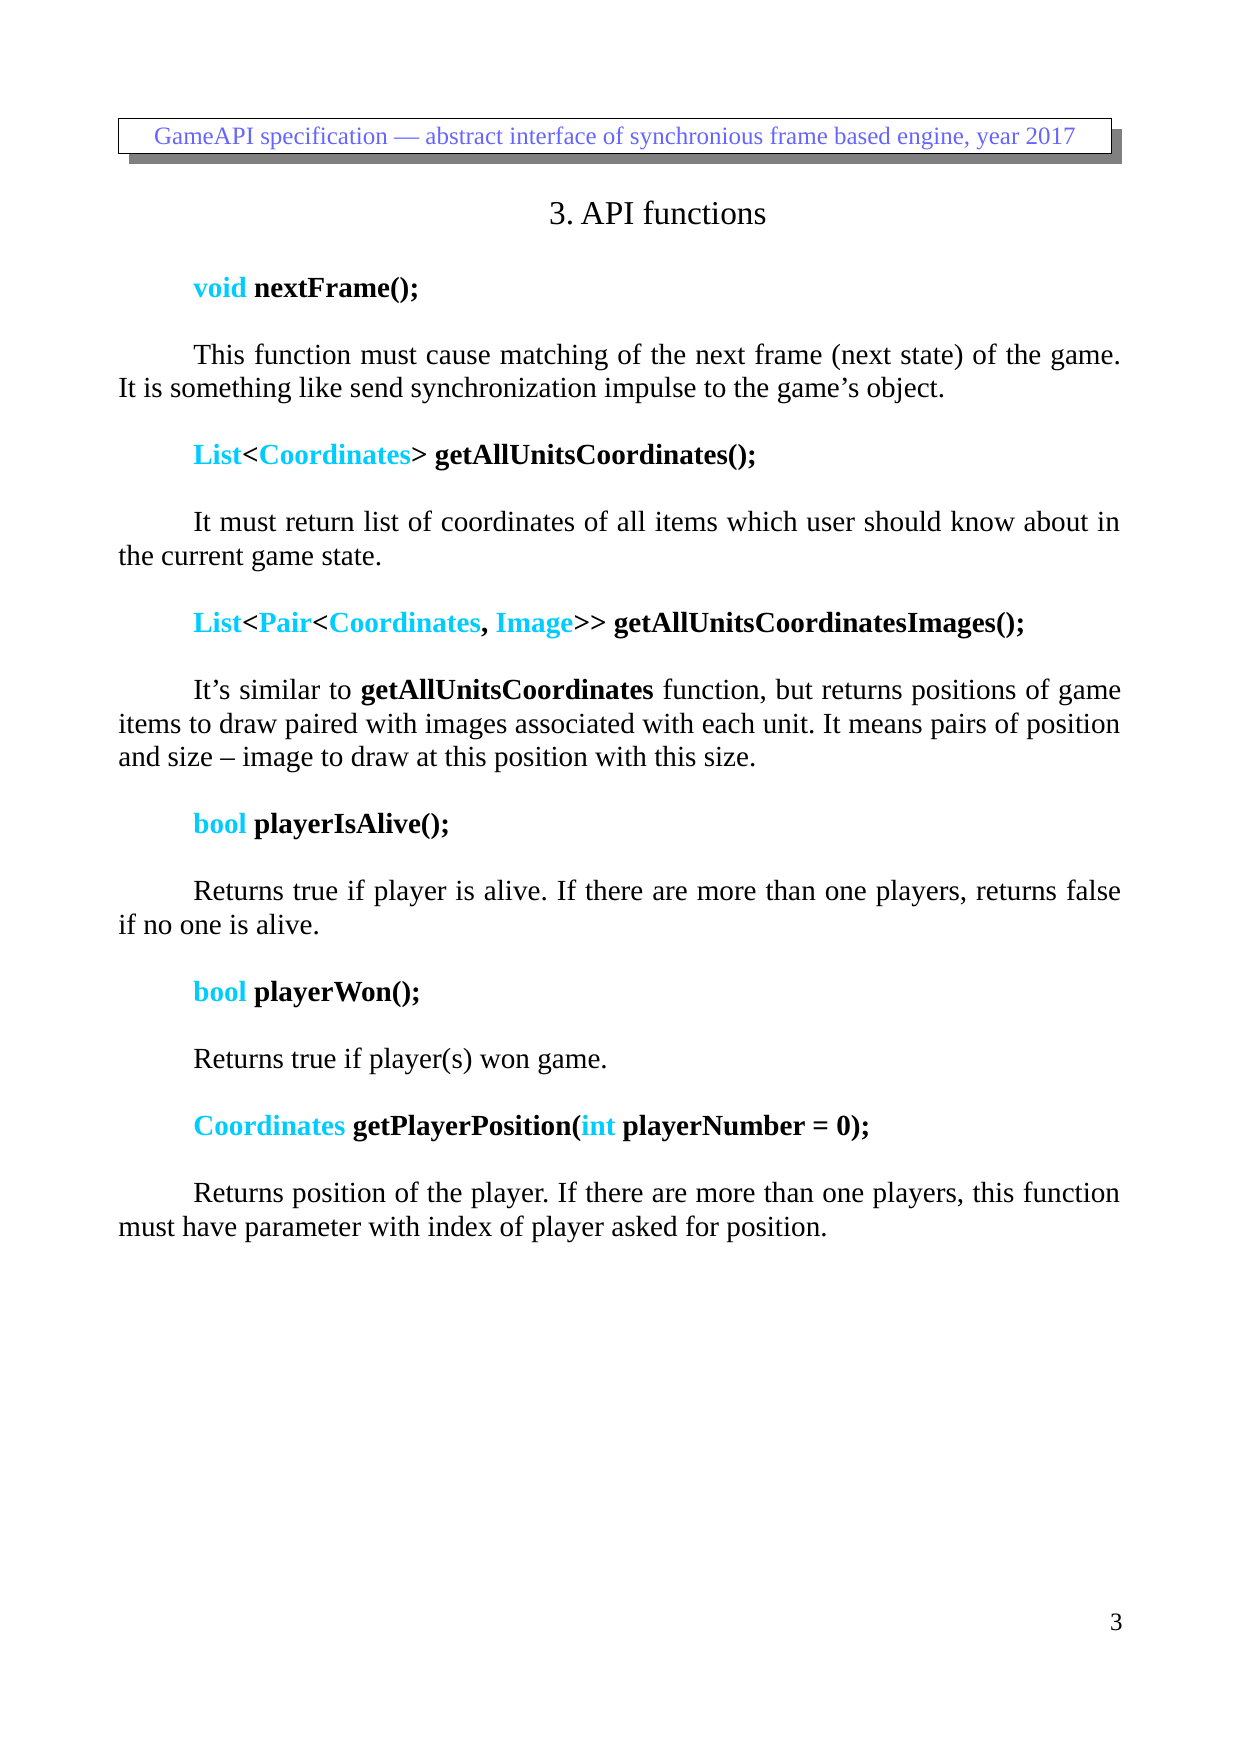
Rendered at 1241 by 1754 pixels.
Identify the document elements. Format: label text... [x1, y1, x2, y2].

text It’s similar to getAllUnitsCoordinates function, but returns positions of game items to draw paired with images associated with each unit. It means pairs of position and size – image to draw at this position with this size. [118, 672, 1122, 773]
text bool playerIsAlive(); [118, 806, 1122, 840]
text Returns true if player is alive. If there are more than one players, returns false if no one is alive. [118, 873, 1122, 941]
text Returns true if player(s) won game. [118, 1041, 1122, 1075]
text It must return list of coordinates of all items which user should know about in the current game state. [118, 504, 1122, 572]
text 3. API functions [118, 193, 1122, 231]
text Returns position of the player. If there are more than one players, this function must have parameter with index of player asked for position. [118, 1175, 1122, 1242]
text List<Pair<Coordinates, Image>> getAllUnitsCoordinatesImages(); [118, 605, 1122, 639]
text bool playerWon(); [118, 974, 1122, 1008]
text Coordinates getPlayerPosition(int playerNumber = 0); [118, 1108, 1122, 1142]
text This function must cause matching of the next frame (next state) of the game. It is something like send synchronization impulse to the game’s object. [118, 337, 1122, 404]
text void nextFrame(); [118, 270, 1122, 303]
text List<Coordinates> getAllUnitsCoordinates(); [118, 437, 1122, 471]
